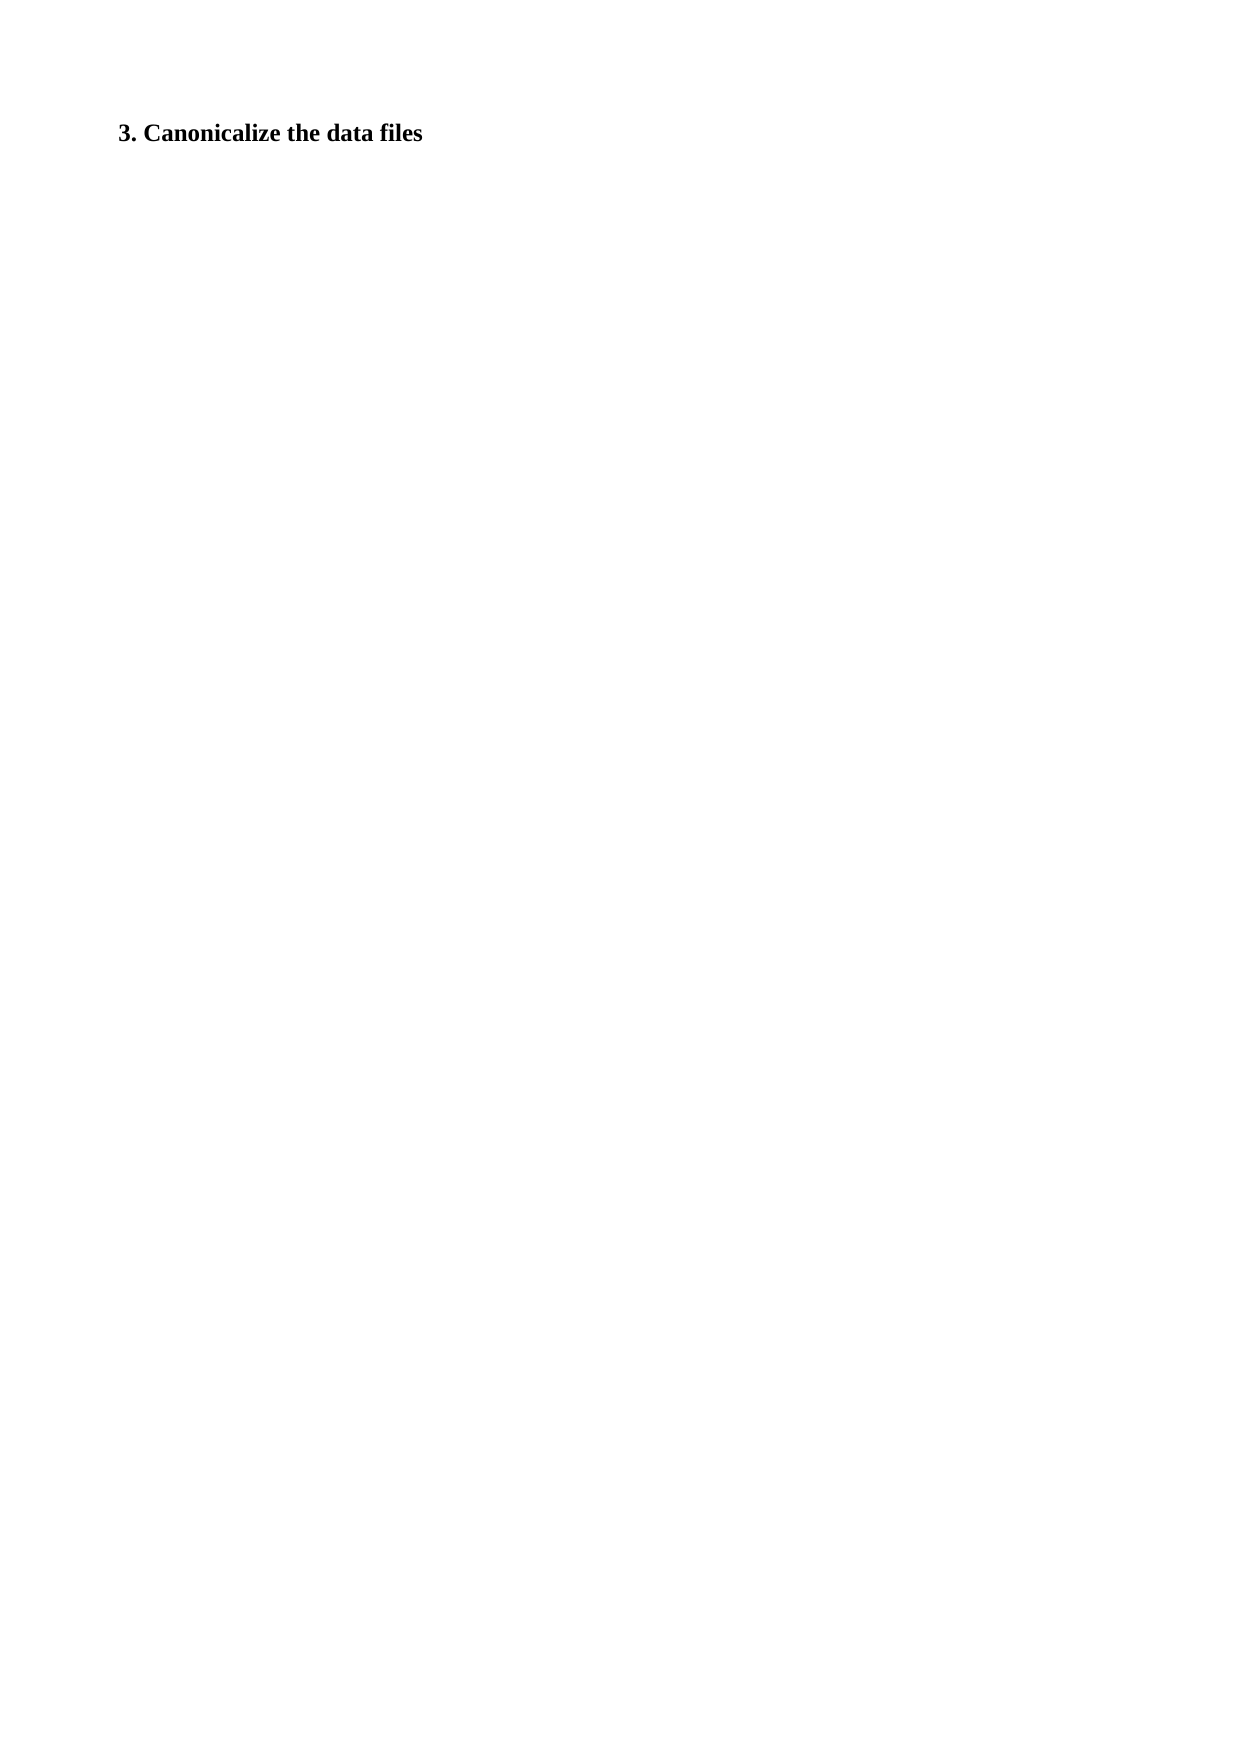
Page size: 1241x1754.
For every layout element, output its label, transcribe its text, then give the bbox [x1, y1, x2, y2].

text 3. Canonicalize the data files [118, 118, 1122, 147]
